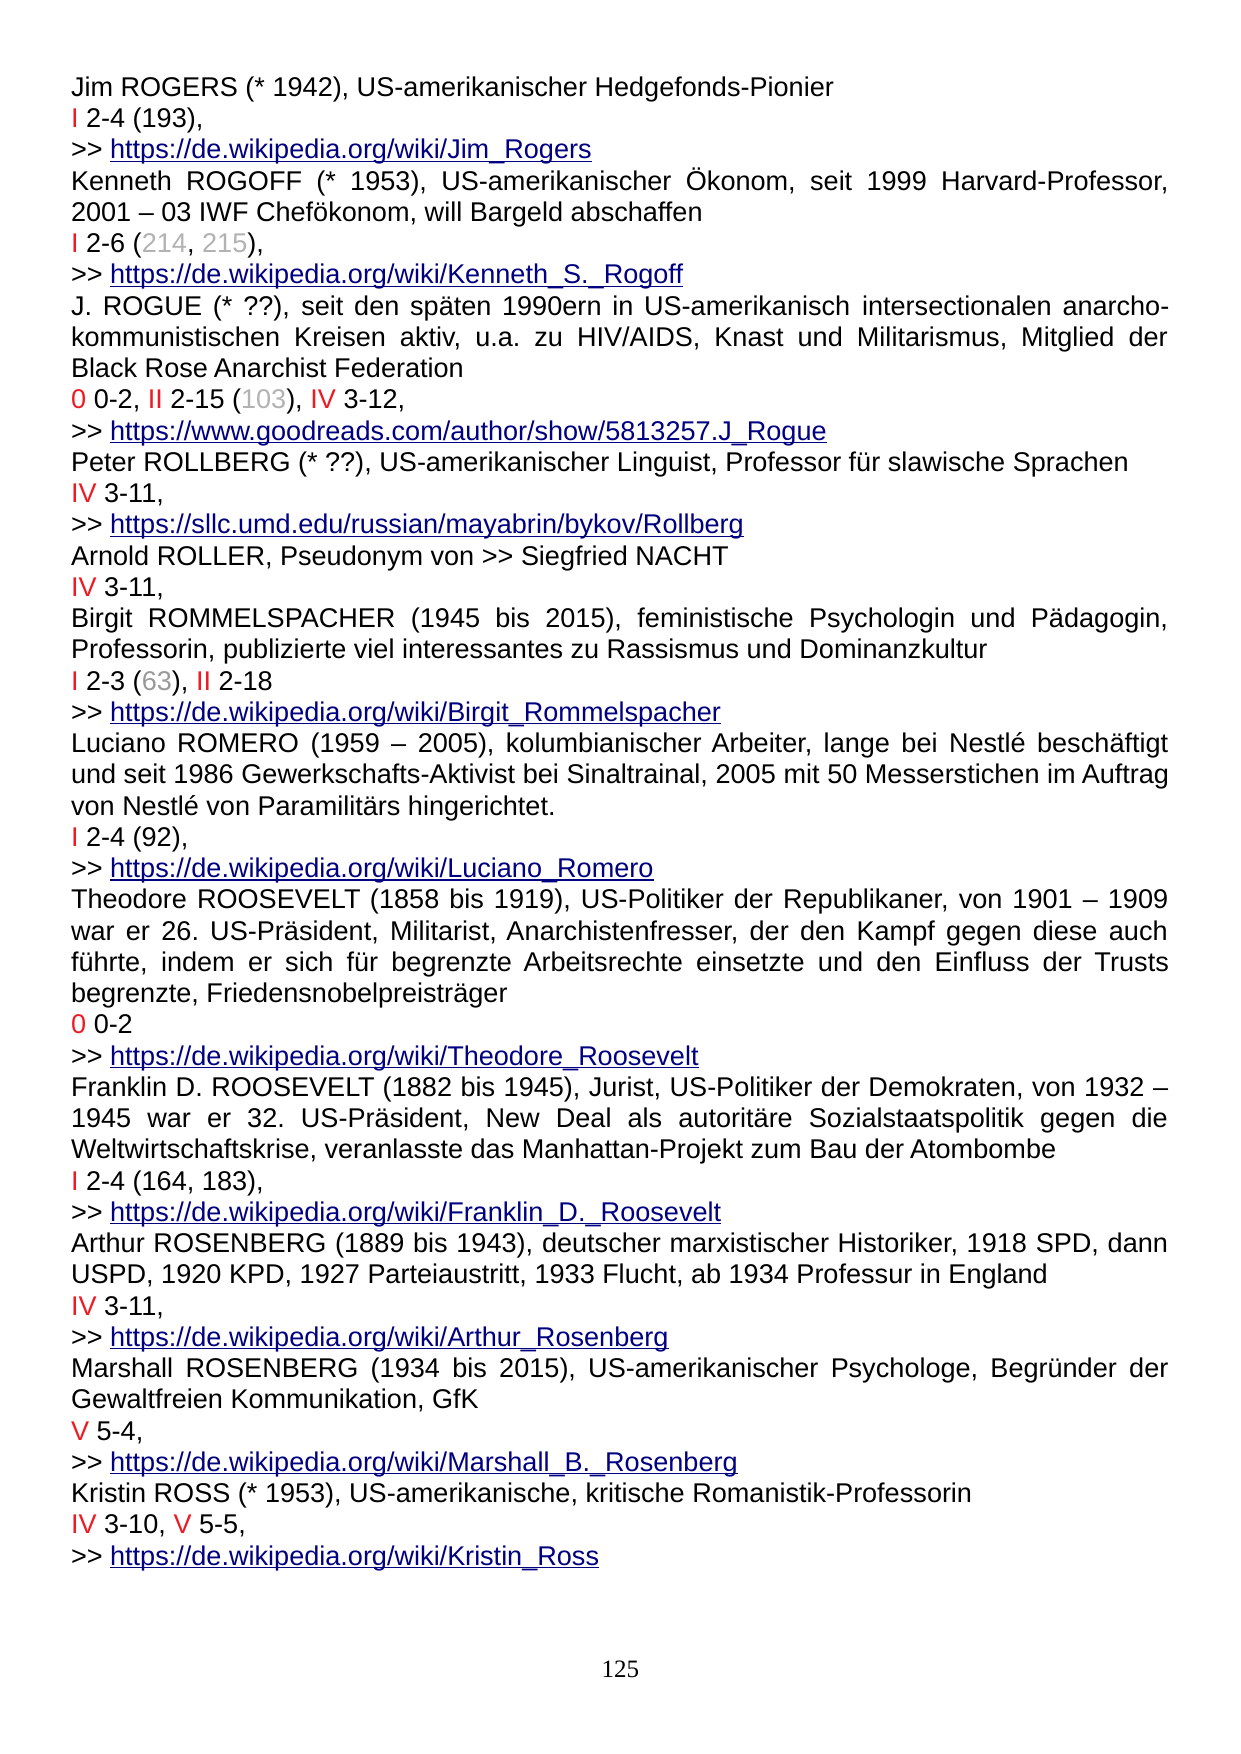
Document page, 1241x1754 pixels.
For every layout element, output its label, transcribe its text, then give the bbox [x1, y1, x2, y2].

subtitle J. ROGUE (* ??), seit den späten 1990ern in US-amerikanisch intersectionalen anarcho-kommunistischen Kreisen aktiv, u.a. zu HIV/AIDS, Knast und Militarismus, Mitglied der Black Rose Anarchist Federation [71, 289, 1169, 383]
subtitle Jim ROGERS (* 1942), US-amerikanischer Hedgefonds-Pionier [71, 71, 1169, 102]
subtitle >> https://de.wikipedia.org/wiki/Theodore_Roosevelt [71, 1039, 1169, 1071]
subtitle IV 3-10, V 5-5, [71, 1508, 1169, 1539]
subtitle Marshall ROSENBERG (1934 bis 2015), US-amerikanischer Psychologe, Begründer der Gewaltfreien Kommunikation, GfK [71, 1352, 1169, 1414]
subtitle I 2-4 (164, 183), [71, 1164, 1169, 1196]
subtitle >> https://sllc.umd.edu/russian/mayabrin/bykov/Rollberg [71, 508, 1169, 539]
subtitle Franklin D. ROOSEVELT (1882 bis 1945), Jurist, US-Politiker der Demokraten, von 1932 – 1945 war er 32. US-Präsident, New Deal als autoritäre Sozialstaatspolitik gegen die Weltwirtschaftskrise, veranlasste das Manhattan-Projekt zum Bau der Atombombe [71, 1071, 1169, 1164]
subtitle Arthur ROSENBERG (1889 bis 1943), deutscher marxistischer Historiker, 1918 SPD, dann USPD, 1920 KPD, 1927 Parteiaustritt, 1933 Flucht, ab 1934 Professur in England [71, 1227, 1169, 1289]
subtitle I 2-3 (63), II 2-18 [71, 664, 1169, 696]
subtitle IV 3-11, [71, 571, 1169, 602]
subtitle >> https://de.wikipedia.org/wiki/Jim_Rogers [71, 133, 1169, 164]
subtitle >> https://de.wikipedia.org/wiki/Franklin_D._Roosevelt [71, 1196, 1169, 1227]
subtitle Kristin ROSS (* 1953), US-amerikanische, kritische Romanistik-Professorin [71, 1477, 1169, 1508]
subtitle Luciano ROMERO (1959 – 2005), kolumbianischer Arbeiter, lange bei Nestlé beschäftigt und seit 1986 Gewerkschafts-Aktivist bei Sinaltrainal, 2005 mit 50 Messerstichen im Auftrag von Nestlé von Paramilitärs hingerichtet. [71, 727, 1169, 821]
subtitle >> https://de.wikipedia.org/wiki/Luciano_Romero [71, 852, 1169, 883]
subtitle Theodore ROOSEVELT (1858 bis 1919), US-Politiker der Republikaner, von 1901 – 1909 war er 26. US-Präsident, Militarist, Anarchistenfresser, der den Kampf gegen diese auch führte, indem er sich für begrenzte Arbeitsrechte einsetzte und den Einfluss der Trusts begrenzte, Friedensnobelpreisträger [71, 883, 1169, 1008]
subtitle >> https://de.wikipedia.org/wiki/Marshall_B._Rosenberg [71, 1446, 1169, 1477]
subtitle Kenneth ROGOFF (* 1953), US-amerikanischer Ökonom, seit 1999 Harvard-Professor, 2001 – 03 IWF Chefökonom, will Bargeld abschaffen [71, 164, 1169, 227]
subtitle 0 0-2, II 2-15 (103), IV 3-12, [71, 383, 1169, 414]
subtitle >> https://de.wikipedia.org/wiki/Arthur_Rosenberg [71, 1321, 1169, 1352]
subtitle Arnold ROLLER, Pseudonym von >> Siegfried NACHT [71, 539, 1169, 571]
subtitle Birgit ROMMELSPACHER (1945 bis 2015), feministische Psychologin und Pädagogin, Professorin, publizierte viel interessantes zu Rassismus und Dominanzkultur [71, 602, 1169, 664]
subtitle Peter ROLLBERG (* ??), US-amerikanischer Linguist, Professor für slawische Sprachen [71, 446, 1169, 477]
subtitle >> https://www.goodreads.com/author/show/5813257.J_Rogue [71, 414, 1169, 446]
subtitle IV 3-11, [71, 477, 1169, 508]
subtitle >> https://de.wikipedia.org/wiki/Birgit_Rommelspacher [71, 696, 1169, 727]
subtitle I 2-6 (214, 215), [71, 227, 1169, 258]
subtitle I 2-4 (92), [71, 821, 1169, 852]
subtitle I 2-4 (193), [71, 102, 1169, 133]
subtitle >> https://de.wikipedia.org/wiki/Kristin_Ross [71, 1539, 1169, 1571]
subtitle V 5-4, [71, 1414, 1169, 1446]
subtitle 0 0-2 [71, 1008, 1169, 1039]
subtitle >> https://de.wikipedia.org/wiki/Kenneth_S._Rogoff [71, 258, 1169, 289]
subtitle IV 3-11, [71, 1289, 1169, 1321]
